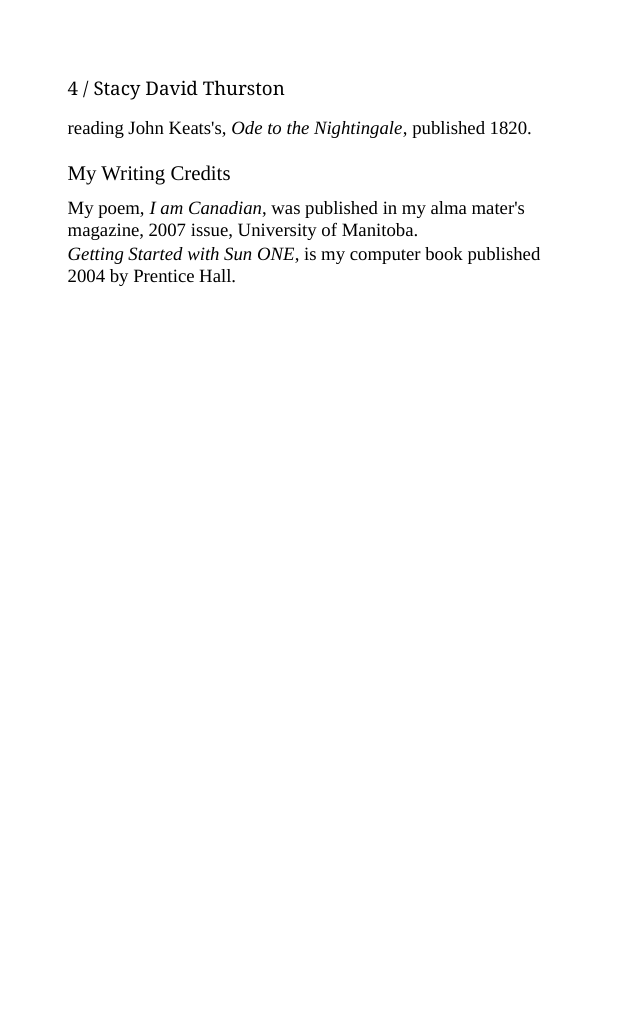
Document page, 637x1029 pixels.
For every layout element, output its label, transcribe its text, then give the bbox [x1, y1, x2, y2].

text reading John Keats's, Ode to the Nightingale, published 1820. [67, 117, 553, 139]
text My poem, I am Canadian, was published in my alma mater's magazine, 2007 issue, University of Manitoba. [67, 197, 553, 240]
text Getting Started with Sun ONE, is my computer book published 2004 by Prentice Hall. [67, 243, 553, 286]
subtitle My Writing Credits [67, 161, 553, 185]
